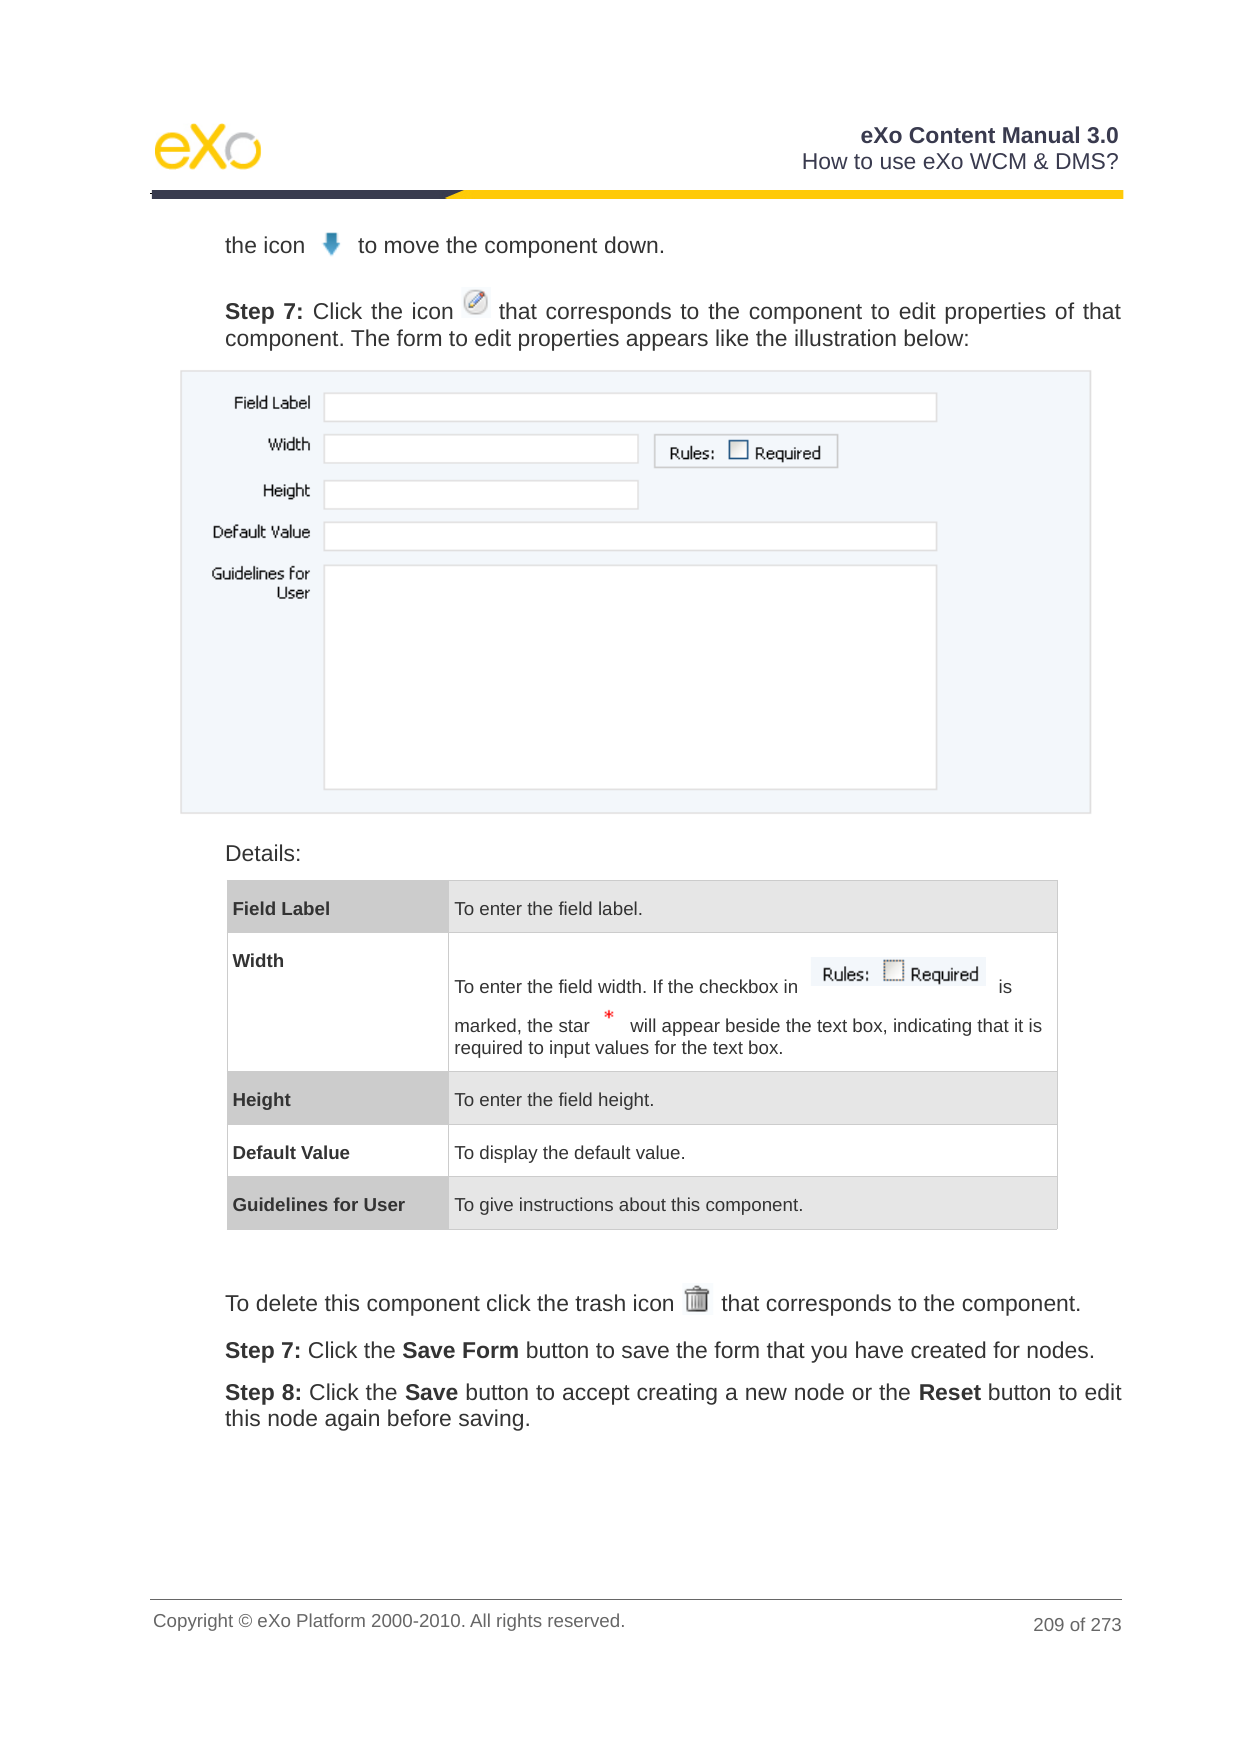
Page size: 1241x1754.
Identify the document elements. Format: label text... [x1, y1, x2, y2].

list Step 7: Click the iconthat corresponds to the component to edit properties of that component. The form to edit properties appears like the illustration below: [187, 295, 1122, 351]
list Step 8: Click the Save button to accept creating a new node or the Reset button to edit this node again before saving. [187, 1379, 1122, 1431]
picture [810, 957, 986, 986]
list Step 7: Click the Save Form button to save the form that you have created for nodes. [187, 1337, 1122, 1364]
table_header To enter the field label. [449, 881, 1057, 932]
picture [176, 367, 1095, 820]
picture [461, 287, 491, 318]
table_cell To enter the field width. If the checkbox in is marked, the star will appear beside the text box, indicating that it is required to input values for the text box. [449, 933, 1057, 1071]
table_cell Guidelines for User [228, 1177, 448, 1229]
list the icon to move the component down. [187, 223, 1122, 265]
picture [682, 1283, 714, 1315]
table_header Field Label [228, 881, 448, 932]
table_cell Height [228, 1072, 448, 1124]
picture [151, 190, 1124, 199]
table_cell To display the default value. [449, 1125, 1057, 1176]
list To delete this component click the trash iconthat corresponds to the component. [187, 1287, 1122, 1322]
table_cell Width [228, 933, 448, 1071]
picture [602, 1004, 623, 1025]
table_cell To give instructions about this component. [449, 1177, 1057, 1229]
table_cell Default Value [228, 1125, 448, 1176]
table_cell To enter the field height. [449, 1072, 1057, 1124]
list Details: [187, 837, 1122, 867]
picture [155, 123, 262, 170]
picture [319, 231, 345, 258]
